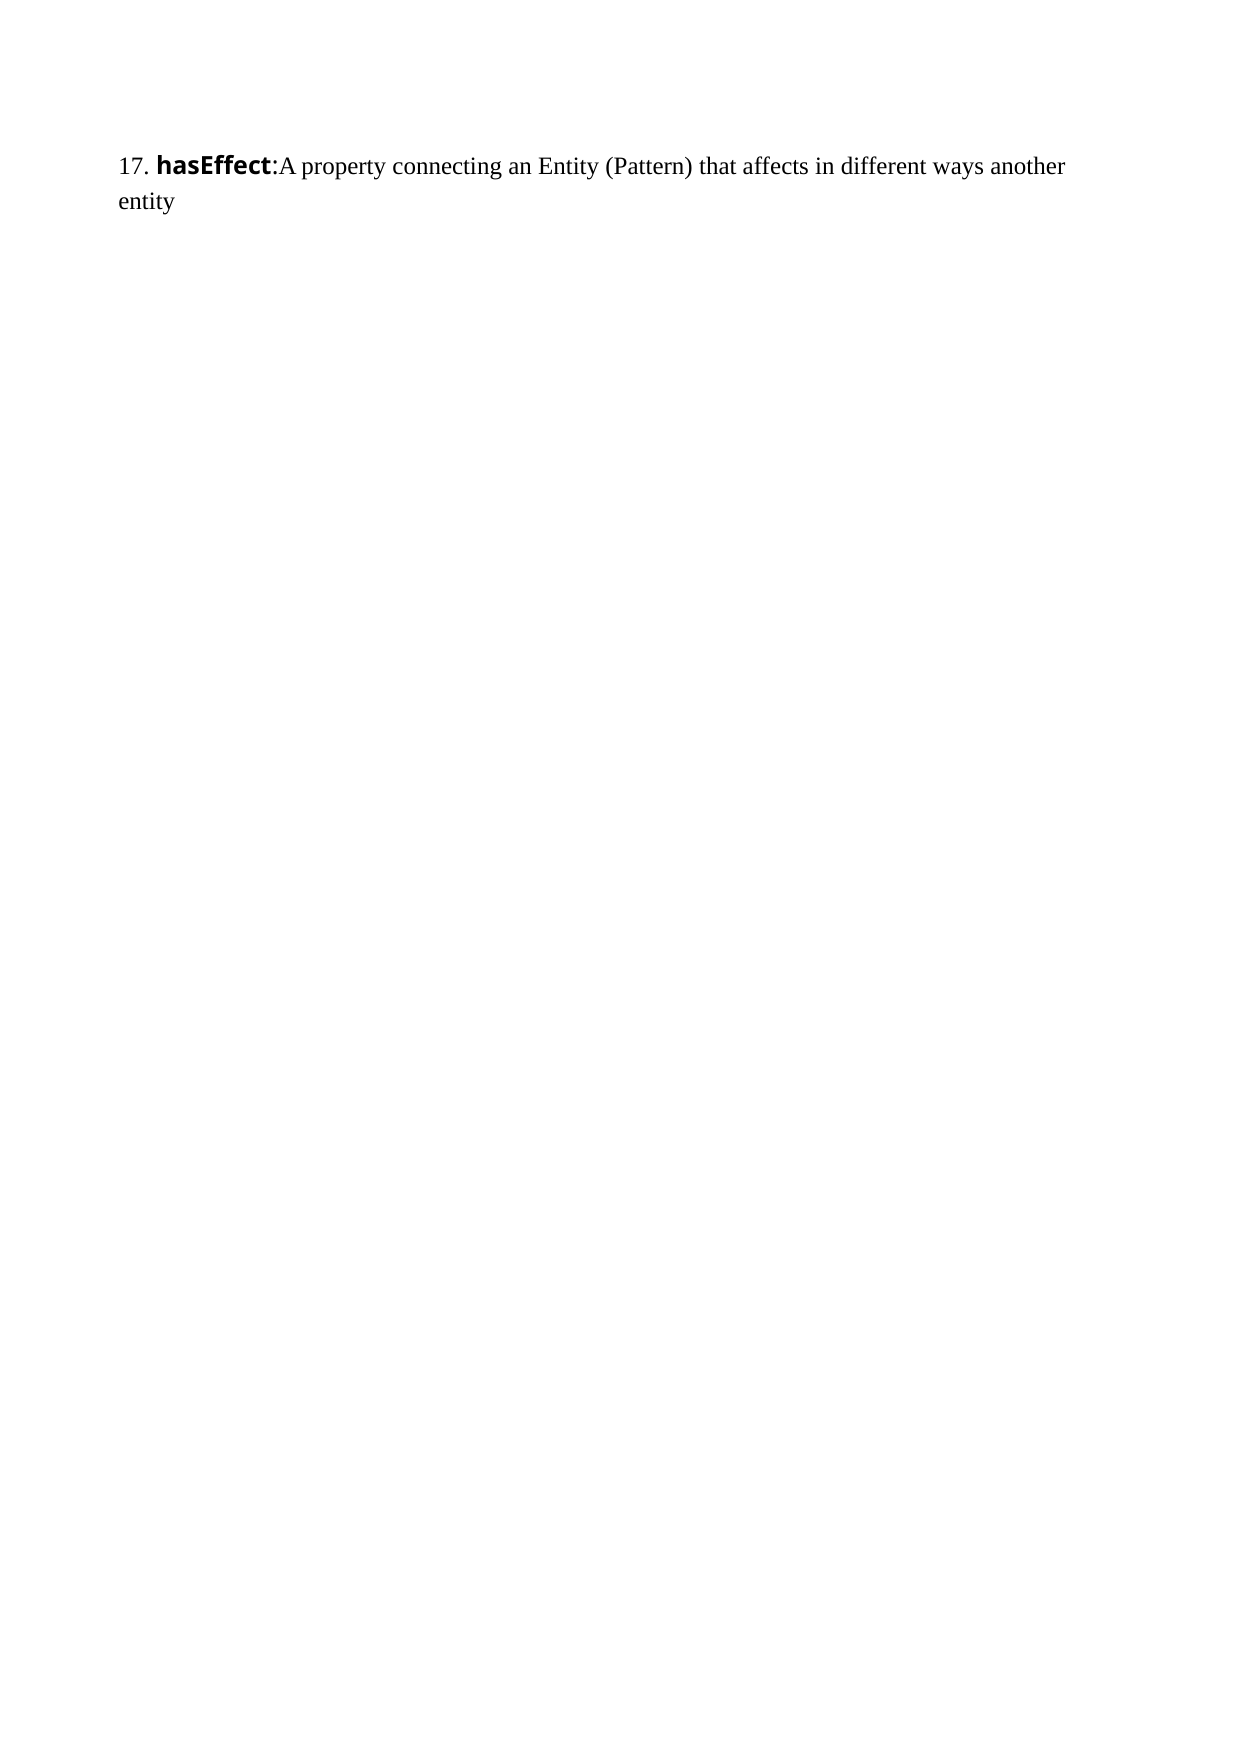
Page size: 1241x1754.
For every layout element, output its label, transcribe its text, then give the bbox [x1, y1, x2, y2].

text 17. hasEffect:A property connecting an Entity (Pattern) that affects in different ways another entity [118, 148, 1122, 215]
